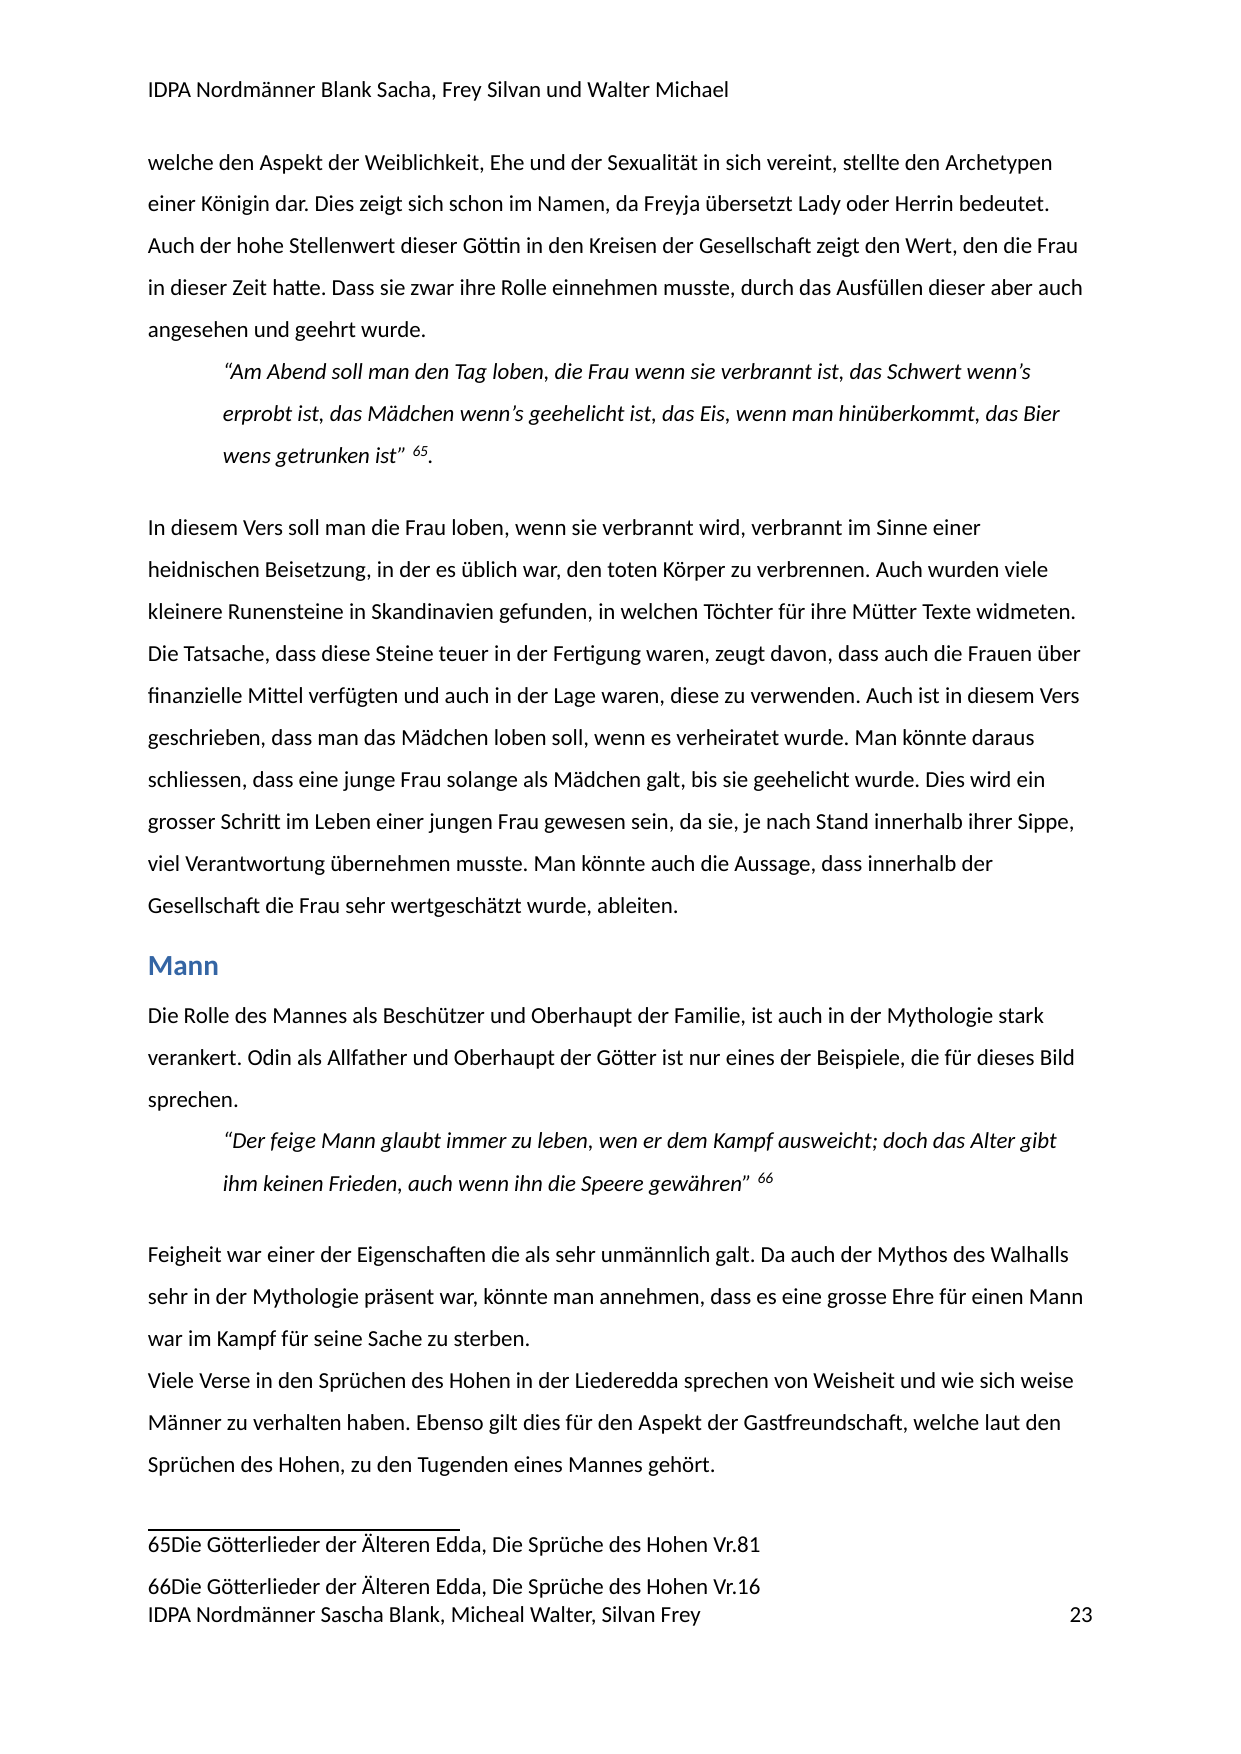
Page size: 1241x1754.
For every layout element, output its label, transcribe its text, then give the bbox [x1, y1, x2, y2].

text Die Götterlieder der Älteren Edda, Die Sprüche des Hohen Vr.81 [148, 1530, 1093, 1558]
text Viele Verse in den Sprüchen des Hohen in der Liederedda sprechen von Weisheit und wie sich weise Männer zu verhalten haben. Ebenso gilt dies für den Aspekt der Gastfreundschaft, welche laut den Sprüchen des Hohen, zu den Tugenden eines Mannes gehört. [148, 1366, 1093, 1478]
text “Der feige Mann glaubt immer zu leben, wen er dem Kampf ausweicht; doch das Alter gibt ihm keinen Frieden, auch wenn ihn die Speere gewähren” [223, 1127, 1093, 1197]
subtitle Mann [148, 947, 1093, 983]
text Die Götterlieder der Älteren Edda, Die Sprüche des Hohen Vr.16 [148, 1572, 1093, 1600]
text welche den Aspekt der Weiblichkeit, Ehe und der Sexualität in sich vereint, stellte den Archetypen einer Königin dar. Dies zeigt sich schon im Namen, da Freyja übersetzt Lady oder Herrin bedeutet. Auch der hohe Stellenwert dieser Göttin in den Kreisen der Gesellschaft zeigt den Wert, den die Frau in dieser Zeit hatte. Dass sie zwar ihre Rolle einnehmen musste, durch das Ausfüllen dieser aber auch angesehen und geehrt wurde. [148, 148, 1093, 343]
text “Am Abend soll man den Tag loben, die Frau wenn sie verbrannt ist, das Schwert wenn’s erprobt ist, das Mädchen wenn’s geehelicht ist, das Eis, wenn man hinüberkommt, das Bier wens getrunken ist” . [223, 357, 1093, 469]
text Die Rolle des Mannes als Beschützer und Oberhaupt der Familie, ist auch in der Mythologie stark verankert. Odin als Allfather und Oberhaupt der Götter ist nur eines der Beispiele, die für dieses Bild sprechen. [148, 1001, 1093, 1113]
text Feigheit war einer der Eigenschaften die als sehr unmännlich galt. Da auch der Mythos des Walhalls sehr in der Mythologie präsent war, könnte man annehmen, dass es eine grosse Ehre für einen Mann war im Kampf für seine Sache zu sterben. [148, 1240, 1093, 1352]
text In diesem Vers soll man die Frau loben, wenn sie verbrannt wird, verbrannt im Sinne einer heidnischen Beisetzung, in der es üblich war, den toten Körper zu verbrennen. Auch wurden viele kleinere Runensteine in Skandinavien gefunden, in welchen Töchter für ihre Mütter Texte widmeten. Die Tatsache, dass diese Steine teuer in der Fertigung waren, zeugt davon, dass auch die Frauen über finanzielle Mittel verfügten und auch in der Lage waren, diese zu verwenden. Auch ist in diesem Vers geschrieben, dass man das Mädchen loben soll, wenn es verheiratet wurde. Man könnte daraus schliessen, dass eine junge Frau solange als Mädchen galt, bis sie geehelicht wurde. Dies wird ein grosser Schritt im Leben einer jungen Frau gewesen sein, da sie, je nach Stand innerhalb ihrer Sippe, viel Verantwortung übernehmen musste. Man könnte auch die Aussage, dass innerhalb der Gesellschaft die Frau sehr wertgeschätzt wurde, ableiten. [148, 513, 1093, 919]
